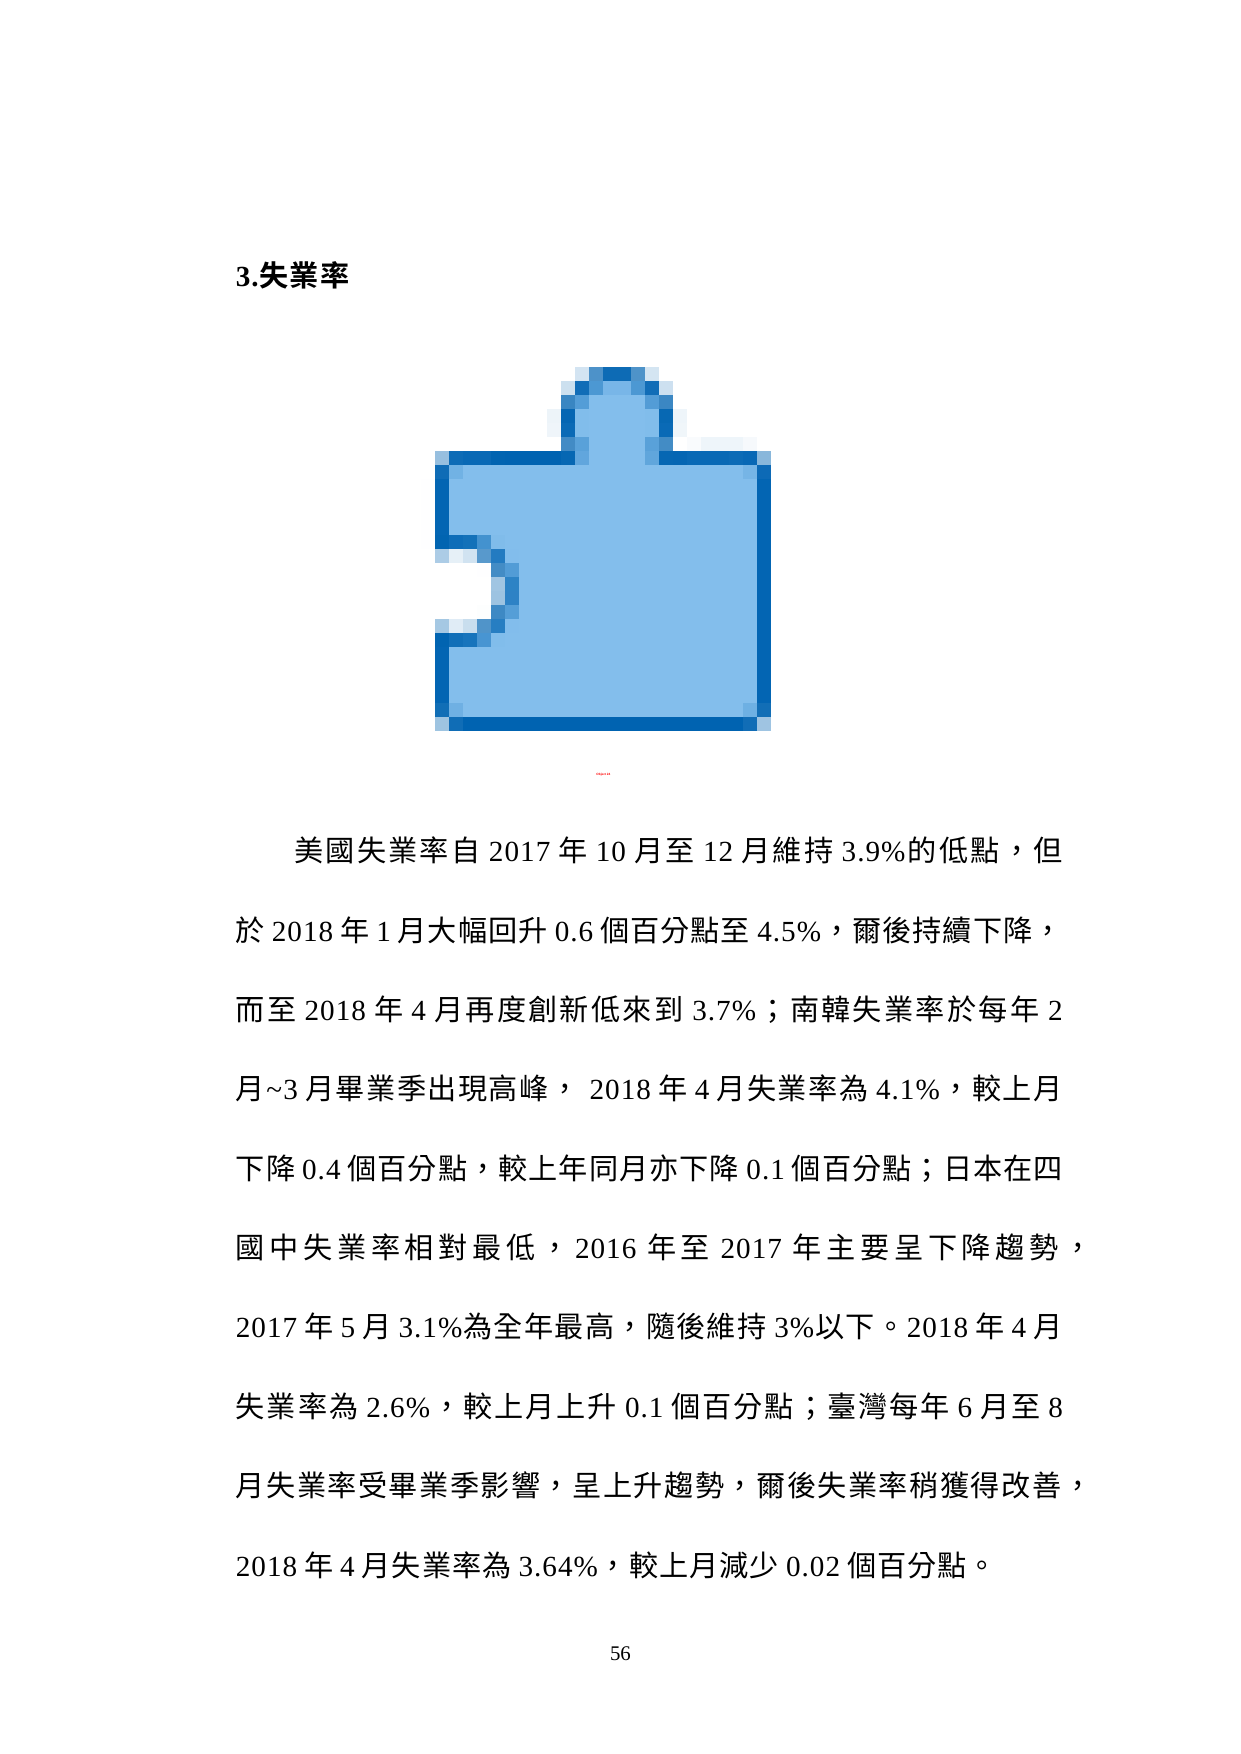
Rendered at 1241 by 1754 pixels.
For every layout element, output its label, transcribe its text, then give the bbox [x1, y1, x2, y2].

table_cell [575, 367, 589, 381]
text 美國失業率自2017年10月至12月維持3.9%的低點，但於2018年1月大幅回升0.6個百分點至4.5%，爾後持續下降，而至2018年4月再度創新低來到3.7%；南韓失業率於每年2月~3月畢業季出現高峰， 2018年4月失業率為4.1%，較上月下降0.4個百分點，較上年同月亦下降0.1個百分點；日本在四國中失業率相對最低，2016年至2017年主要呈下降趨勢，2017年5月3.1%為全年最高，隨後維持3%以下。2018年4月失業率為2.6%，較上月上升0.1個百分點；臺灣每年6月至8月失業率受畢業季影響，呈上升趨勢，爾後失業率稍獲得改善，2018年4月失業率為3.64%，較上月減少0.02個百分點。 [236, 326, 1063, 1596]
table_cell [589, 367, 603, 381]
table_cell [435, 619, 449, 633]
table_cell [449, 549, 463, 563]
table_cell [561, 381, 575, 395]
table_cell [491, 577, 505, 605]
table_cell [645, 367, 659, 381]
subtitle 3.失業率 [236, 227, 1063, 306]
table_cell [757, 451, 771, 465]
table_cell [435, 451, 449, 465]
table_cell [435, 717, 449, 731]
